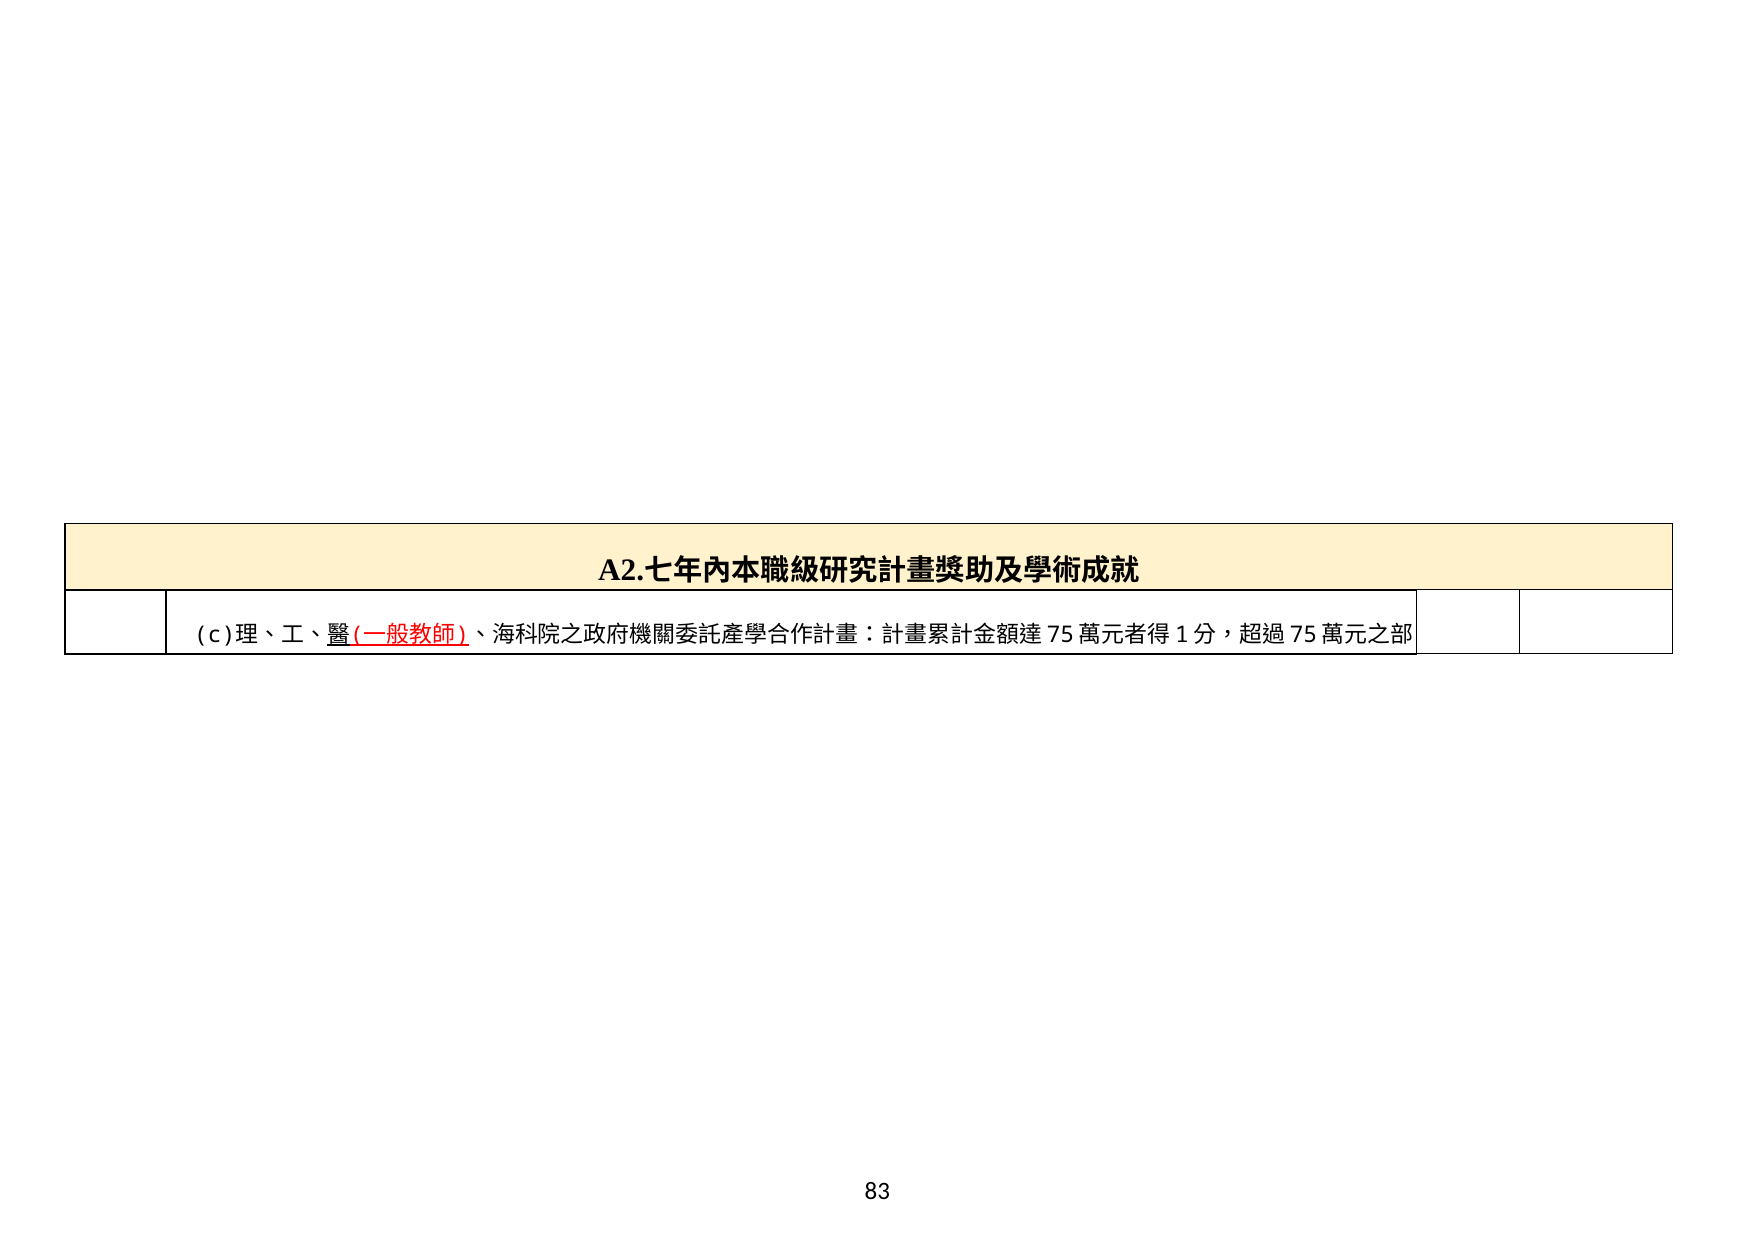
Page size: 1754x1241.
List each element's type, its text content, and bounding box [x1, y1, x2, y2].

table_cell [66, 591, 165, 653]
table_cell (c)理、工、醫(一般教師)、海科院之政府機關委託產學合作計畫：計畫累計金額達75萬元者得1分，超過75萬元之部 [167, 591, 1416, 653]
table_cell [1417, 590, 1519, 653]
table_cell [1520, 590, 1672, 653]
table_header A2.七年內本職級研究計畫獎助及學術成就 [66, 524, 1672, 589]
